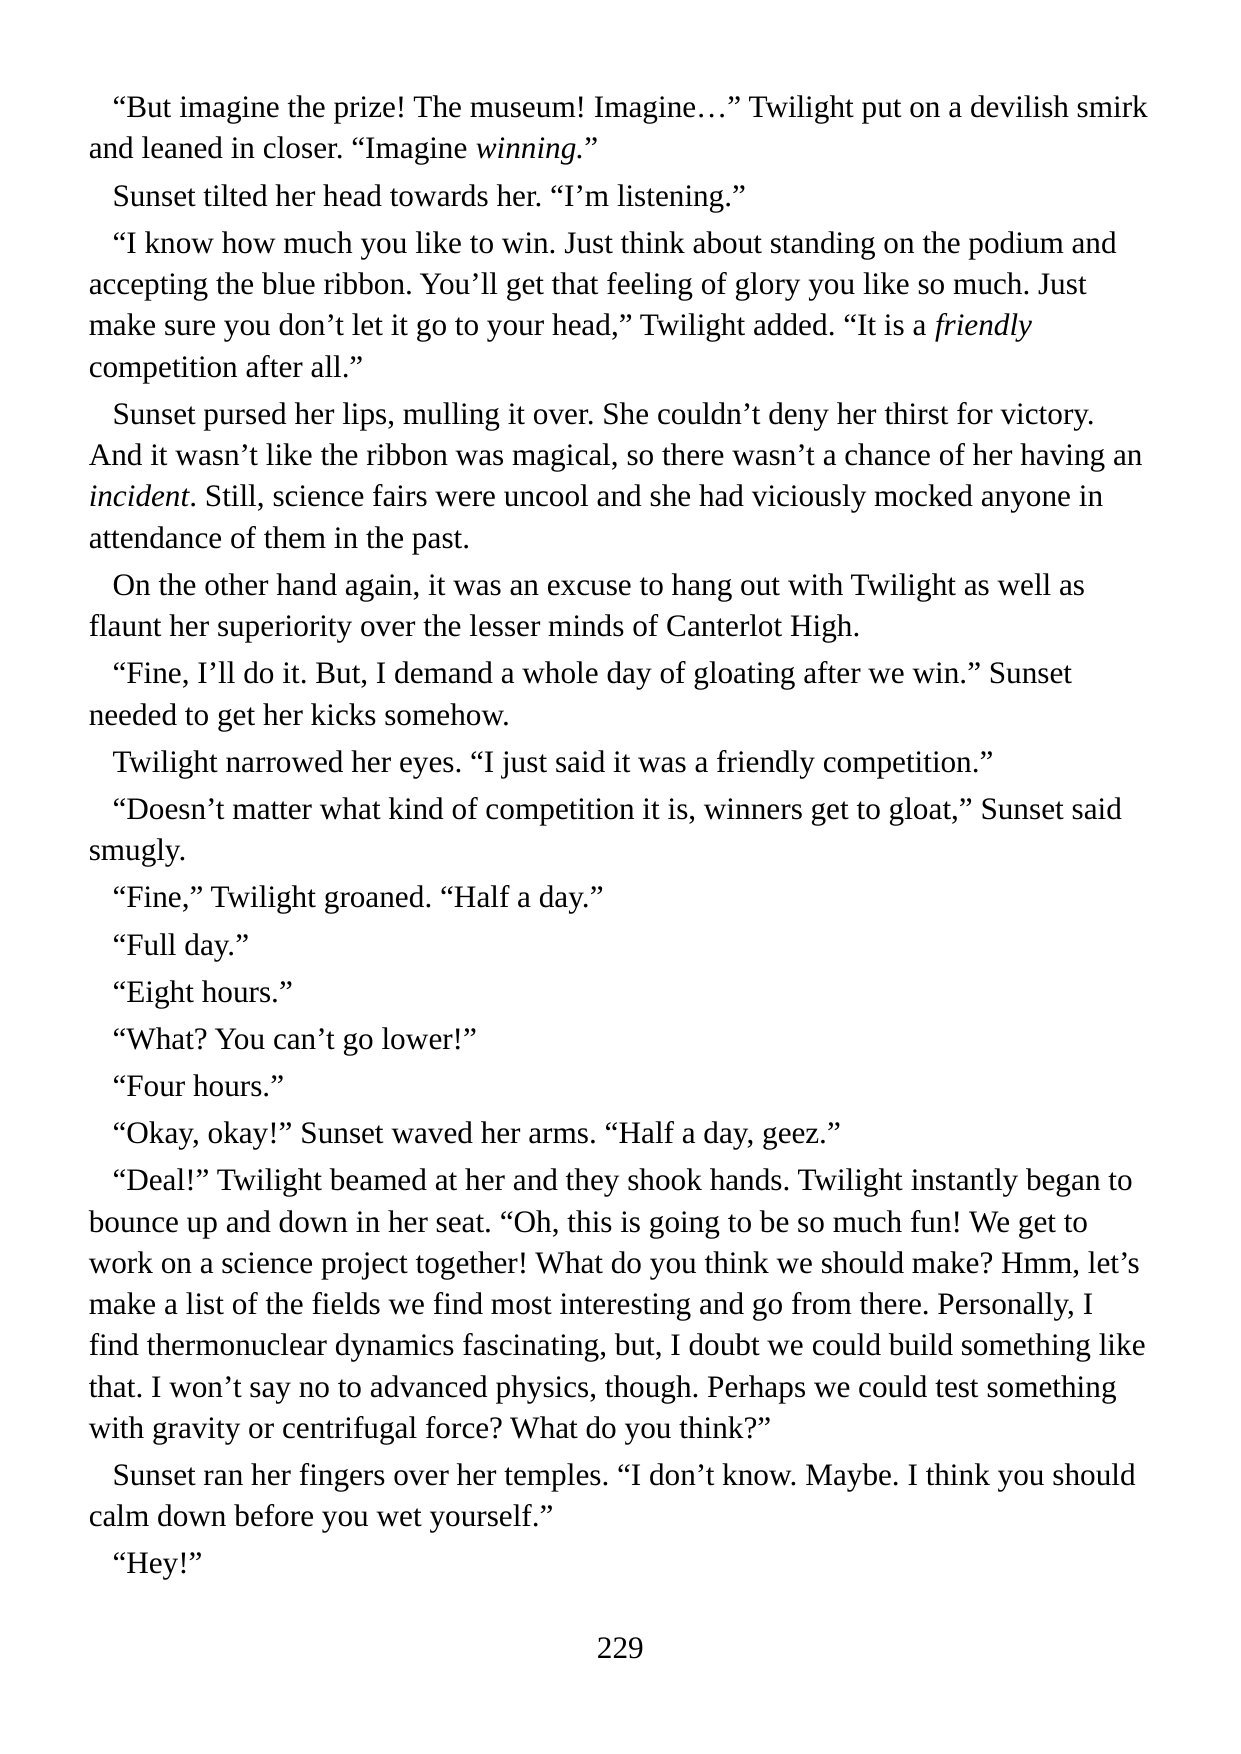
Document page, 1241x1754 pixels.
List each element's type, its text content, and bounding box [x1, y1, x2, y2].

text “Fine,” Twilight groaned. “Half a day.” [88, 878, 1152, 914]
text “Four hours.” [88, 1067, 1152, 1103]
text “Full day.” [88, 926, 1152, 962]
text “Fine, I’ll do it. But, I demand a whole day of gloating after we win.” Sunset needed to get her kicks somehow. [88, 654, 1152, 732]
text “I know how much you like to win. Just think about standing on the podium and accepting the blue ribbon. You’ll get that feeling of glory you like so much. Just make sure you don’t let it go to your head,” Twilight added. “It is a friendly competition after all.” [88, 224, 1152, 384]
text Sunset ran her fingers over her temples. “I don’t know. Maybe. I think you should calm down before you wet yourself.” [88, 1456, 1152, 1533]
text “Okay, okay!” Sunset waved her arms. “Half a day, geez.” [88, 1114, 1152, 1150]
text Sunset pursed her lips, mulling it over. She couldn’t deny her thirst for victory. And it wasn’t like the ribbon was magical, so there wasn’t a chance of her having an incident. Still, science fairs were uncool and she had viciously mocked anyone in attendance of them in the past. [88, 395, 1152, 555]
text “Doesn’t matter what kind of competition it is, winners get to gloat,” Sunset said smugly. [88, 790, 1152, 867]
text Sunset tilted her head towards her. “I’m listening.” [88, 177, 1152, 213]
text On the other hand again, it was an excuse to hang out with Twilight as well as flaunt her superiority over the lesser minds of Canterlot High. [88, 566, 1152, 643]
text “Hey!” [88, 1545, 1152, 1581]
text “Deal!” Twilight beamed at her and they shook hands. Twilight instantly began to bounce up and down in her seat. “Oh, this is going to be so much fun! We get to work on a science project together! What do you think we should make? Hmm, let’s make a list of the fields we find most interesting and go from there. Personally, I find thermonuclear dynamics fascinating, but, I doubt we could build something like that. I won’t say no to advanced physics, though. Perhaps we could test something with gravity or centrifugal force? What do you think?” [88, 1162, 1152, 1445]
text Twilight narrowed her eyes. “I just said it was a friendly competition.” [88, 743, 1152, 779]
text “Eight hours.” [88, 973, 1152, 1009]
text “But imagine the prize! The museum! Imagine…” Twilight put on a devilish smirk and leaned in closer. “Imagine winning.” [88, 88, 1152, 166]
text “What? You can’t go lower!” [88, 1020, 1152, 1056]
